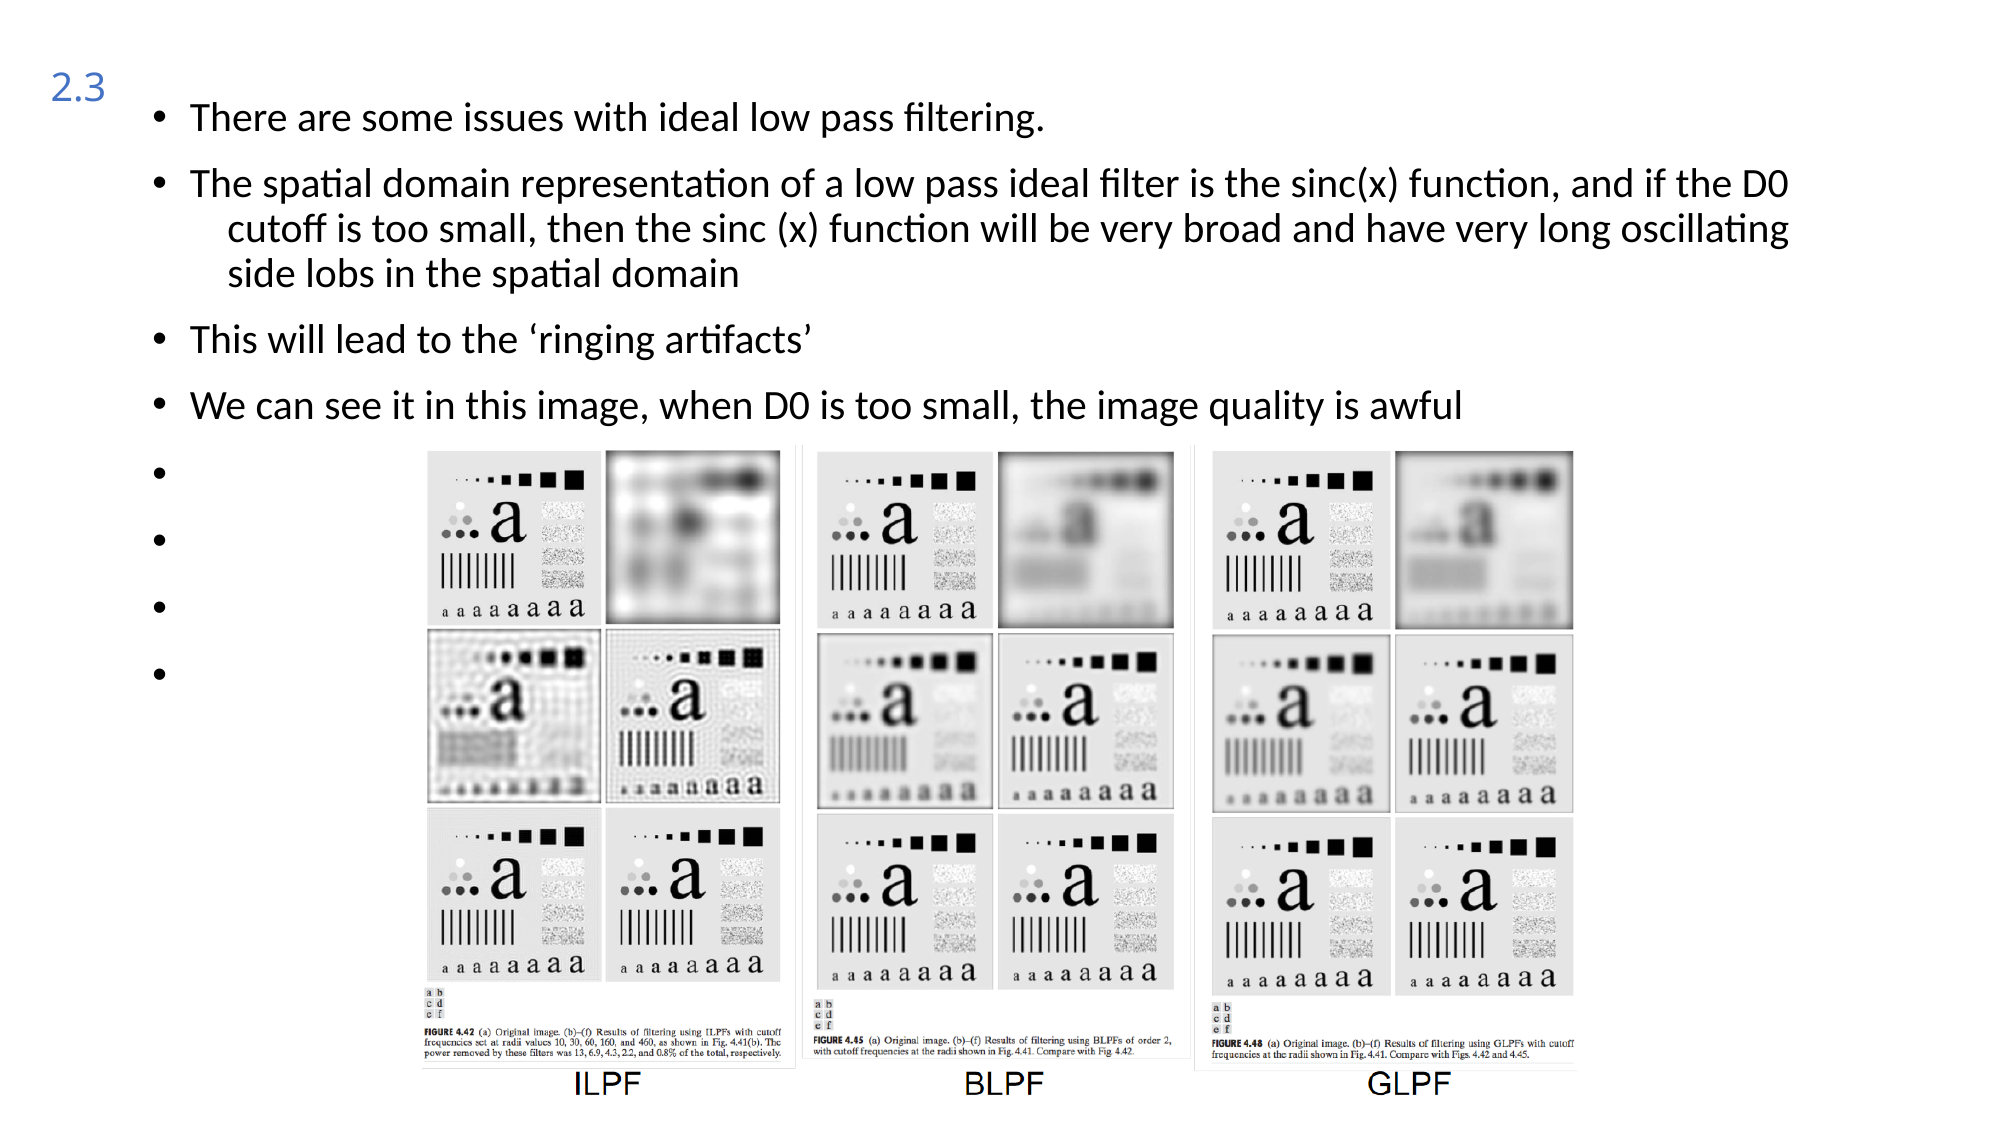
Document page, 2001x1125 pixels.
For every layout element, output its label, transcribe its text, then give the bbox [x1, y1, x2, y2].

list There are some issues with ideal low pass filtering. The spatial domain representation of a low pass ideal filter is the sinc(x) function, and if the D0 cutoff is too small, then the sinc (x) function will be very broad and have very long oscillating side lobs in the spatial domain This will lead to the ‘ringing artifacts’ We can see it in this image, when D0 is too small, the image quality is awful [137, 88, 1863, 968]
text_box 2.3 [35, 46, 129, 131]
picture [422, 445, 1578, 1099]
